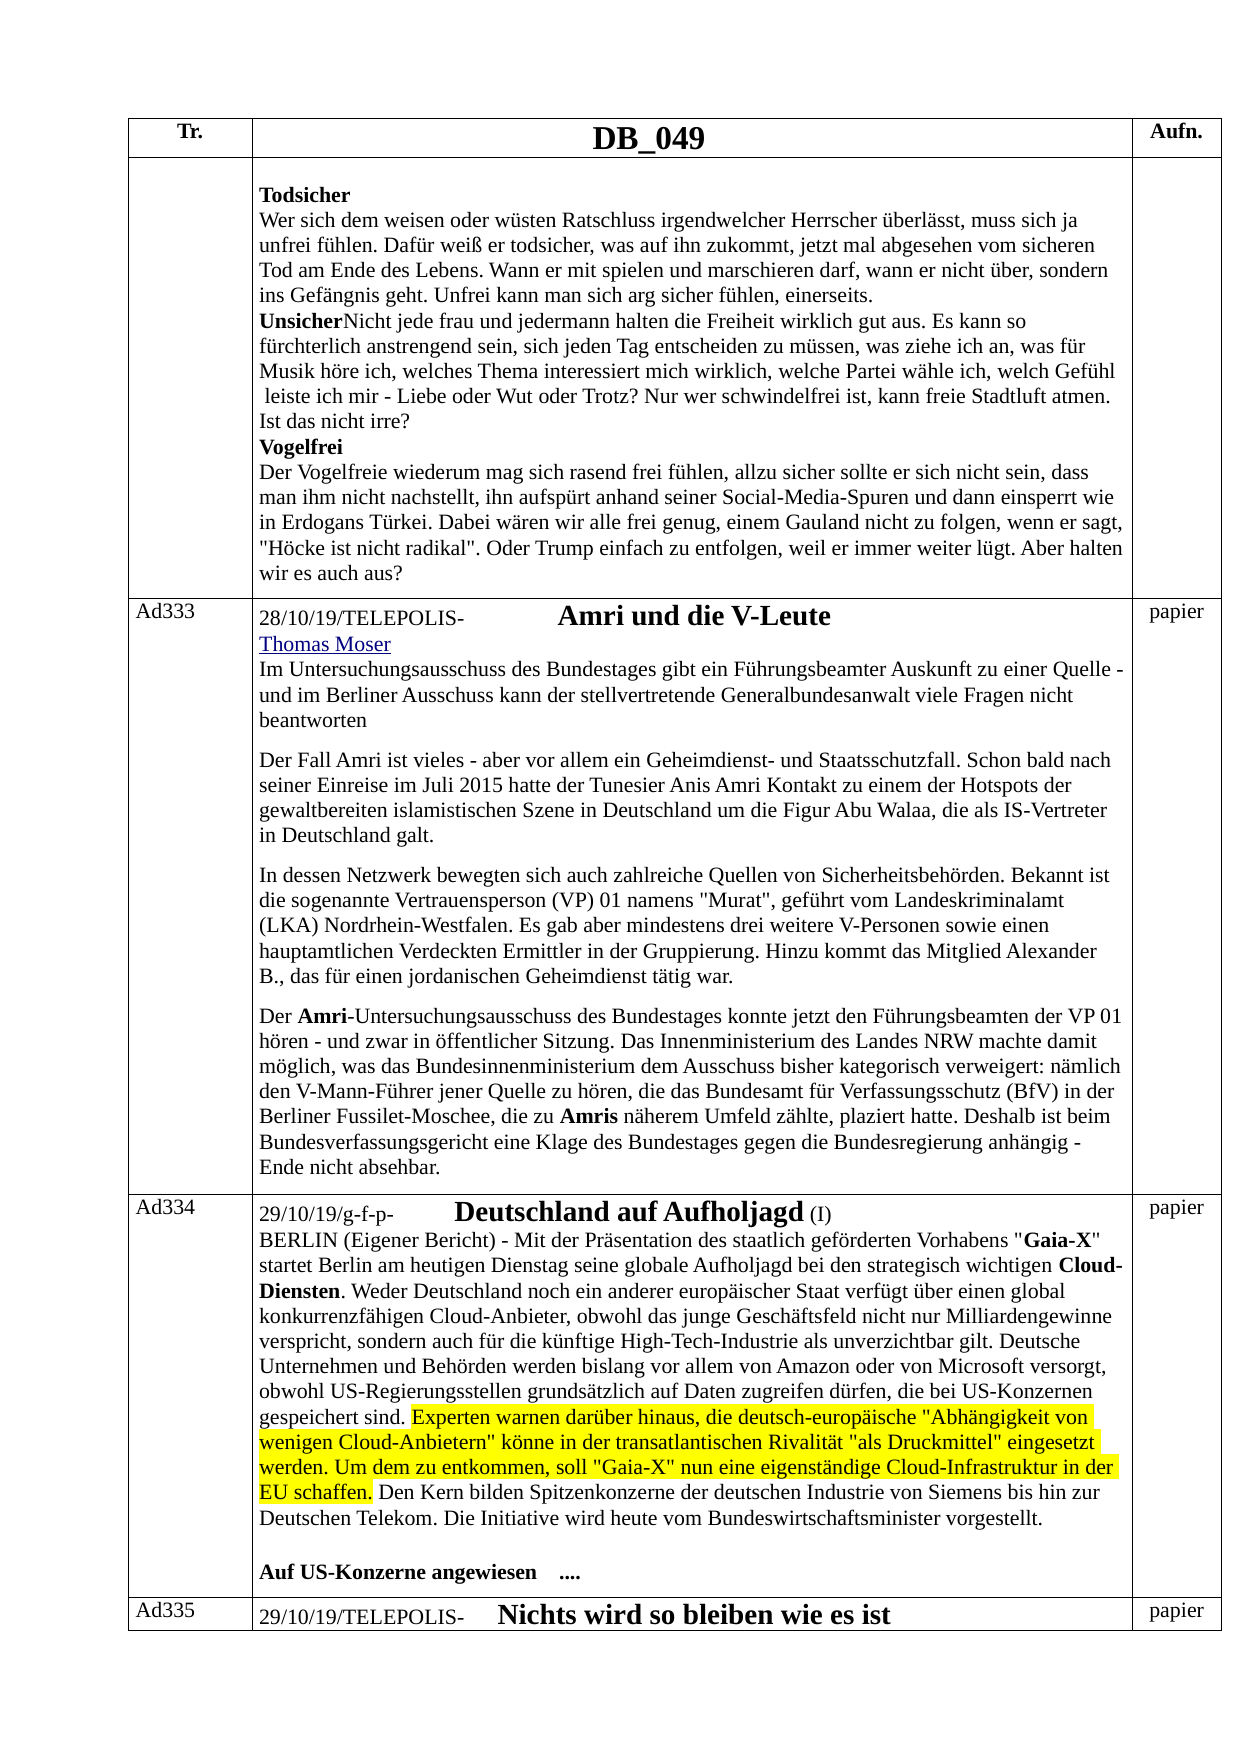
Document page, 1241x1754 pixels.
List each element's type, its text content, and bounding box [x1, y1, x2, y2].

table_cell papier [1133, 1598, 1221, 1630]
table_header Aufn. [1133, 119, 1221, 157]
table_cell 29/10/19/TELEPOLIS- Nichts wird so bleiben wie es ist [253, 1598, 1132, 1630]
table_cell 29/10/19/g-f-p- Deutschland auf Aufholjagd (I) BERLIN (Eigener Bericht) - Mit der Präsentation des staatlich geförderten Vorhabens "Gaia-X" startet Berlin am heutigen Dienstag seine globale Aufholjagd bei den strategisch wichtigen Cloud-Diensten. Weder Deutschland noch ein anderer europäischer Staat verfügt über einen global konkurrenzfähigen Cloud-Anbieter, obwohl das junge Geschäftsfeld nicht nur Milliardengewinne verspricht, sondern auch für die künftige High-Tech-Industrie als unverzichtbar gilt. Deutsche Unternehmen und Behörden werden bislang vor allem von Amazon oder von Microsoft versorgt, obwohl US-Regierungsstellen grundsätzlich auf Daten zugreifen dürfen, die bei US-Konzernen gespeichert sind. Experten warnen darüber hinaus, die deutsch-europäische "Abhängigkeit von wenigen Cloud-Anbietern" könne in der transatlantischen Rivalität "als Druckmittel" eingesetzt werden. Um dem zu entkommen, soll "Gaia-X" nun eine eigenständige Cloud-Infrastruktur in der EU schaffen. Den Kern bilden Spitzenkonzerne der deutschen Industrie von Siemens bis hin zur Deutschen Telekom. Die Initiative wird heute vom Bundeswirtschaftsminister vorgestellt. Auf US-Konzerne angewiesen .... [253, 1195, 1132, 1597]
table_cell papier [1133, 599, 1221, 1194]
table_cell Ad334 [129, 1195, 252, 1597]
table_header ­Tr. [129, 119, 252, 157]
table_cell 28/10/19/TELEPOLIS- Amri und die V-Leute Thomas Moser Im Untersuchungsausschuss des Bundestages gibt ein Führungsbeamter Auskunft zu einer Quelle - und im Berliner Ausschuss kann der stellvertretende Generalbundesanwalt viele Fragen nicht beantworten Der Fall Amri ist vieles - aber vor allem ein Geheimdienst- und Staatsschutzfall. Schon bald nach seiner Einreise im Juli 2015 hatte der Tunesier Anis Amri Kontakt zu einem der Hotspots der gewaltbereiten islamistischen Szene in Deutschland um die Figur Abu Walaa, die als IS-Vertreter in Deutschland galt. In dessen Netzwerk bewegten sich auch zahlreiche Quellen von Sicherheitsbehörden. Bekannt ist die sogenannte Vertrauensperson (VP) 01 namens "Murat", geführt vom Landeskriminalamt (LKA) Nordrhein-Westfalen. Es gab aber mindestens drei weitere V-Personen sowie einen hauptamtlichen Verdeckten Ermittler in der Gruppierung. Hinzu kommt das Mitglied Alexander B., das für einen jordanischen Geheimdienst tätig war. Der Amri-Untersuchungsausschuss des Bundestages konnte jetzt den Führungsbeamten der VP 01 hören - und zwar in öffentlicher Sitzung. Das Innenministerium des Landes NRW machte damit möglich, was das Bundesinnenministerium dem Ausschuss bisher kategorisch verweigert: nämlich den V-Mann-Führer jener Quelle zu hören, die das Bundesamt für Verfassungsschutz (BfV) in der Berliner Fussilet-Moschee, die zu Amris näherem Umfeld zählte, plaziert hatte. Deshalb ist beim Bundesverfassungsgericht eine Klage des Bundestages gegen die Bundesregierung anhängig - Ende nicht absehbar. [253, 599, 1132, 1194]
table_header DB_049 [253, 119, 1132, 157]
table_cell [1133, 158, 1221, 597]
table_cell Ad335 [129, 1598, 252, 1630]
table_cell papier [1133, 1195, 1221, 1597]
table_cell [129, 158, 252, 597]
table_cell Ad333 [129, 599, 252, 1194]
table_cell Todsicher Wer sich dem weisen oder wüsten Ratschluss irgendwelcher Herrscher überlässt, muss sich ja unfrei fühlen. Dafür weiß er todsicher, was auf ihn zukommt, jetzt mal abgesehen vom sicheren Tod am Ende des Lebens. Wann er mit spielen und marschieren darf, wann er nicht über, sondern ins Gefängnis geht. Unfrei kann man sich arg sicher fühlen, einerseits. UnsicherNicht jede frau und jedermann halten die Freiheit wirklich gut aus. Es kann so fürchterlich anstrengend sein, sich jeden Tag entscheiden zu müssen, was ziehe ich an, was für Musik höre ich, welches Thema interessiert mich wirklich, welche Partei wähle ich, welch Gefühl leiste ich mir - Liebe oder Wut oder Trotz? Nur wer schwindelfrei ist, kann freie Stadtluft atmen. Ist das nicht irre? Vogelfrei Der Vogelfreie wiederum mag sich rasend frei fühlen, allzu sicher sollte er sich nicht sein, dass man ihm nicht nachstellt, ihn aufspürt anhand seiner Social-Media-Spuren und dann einsperrt wie in Erdogans Türkei. Dabei wären wir alle frei genug, einem Gauland nicht zu folgen, wenn er sagt, "Höcke ist nicht radikal". Oder Trump einfach zu entfolgen, weil er immer weiter lügt. Aber halten wir es auch aus? [253, 158, 1132, 597]
